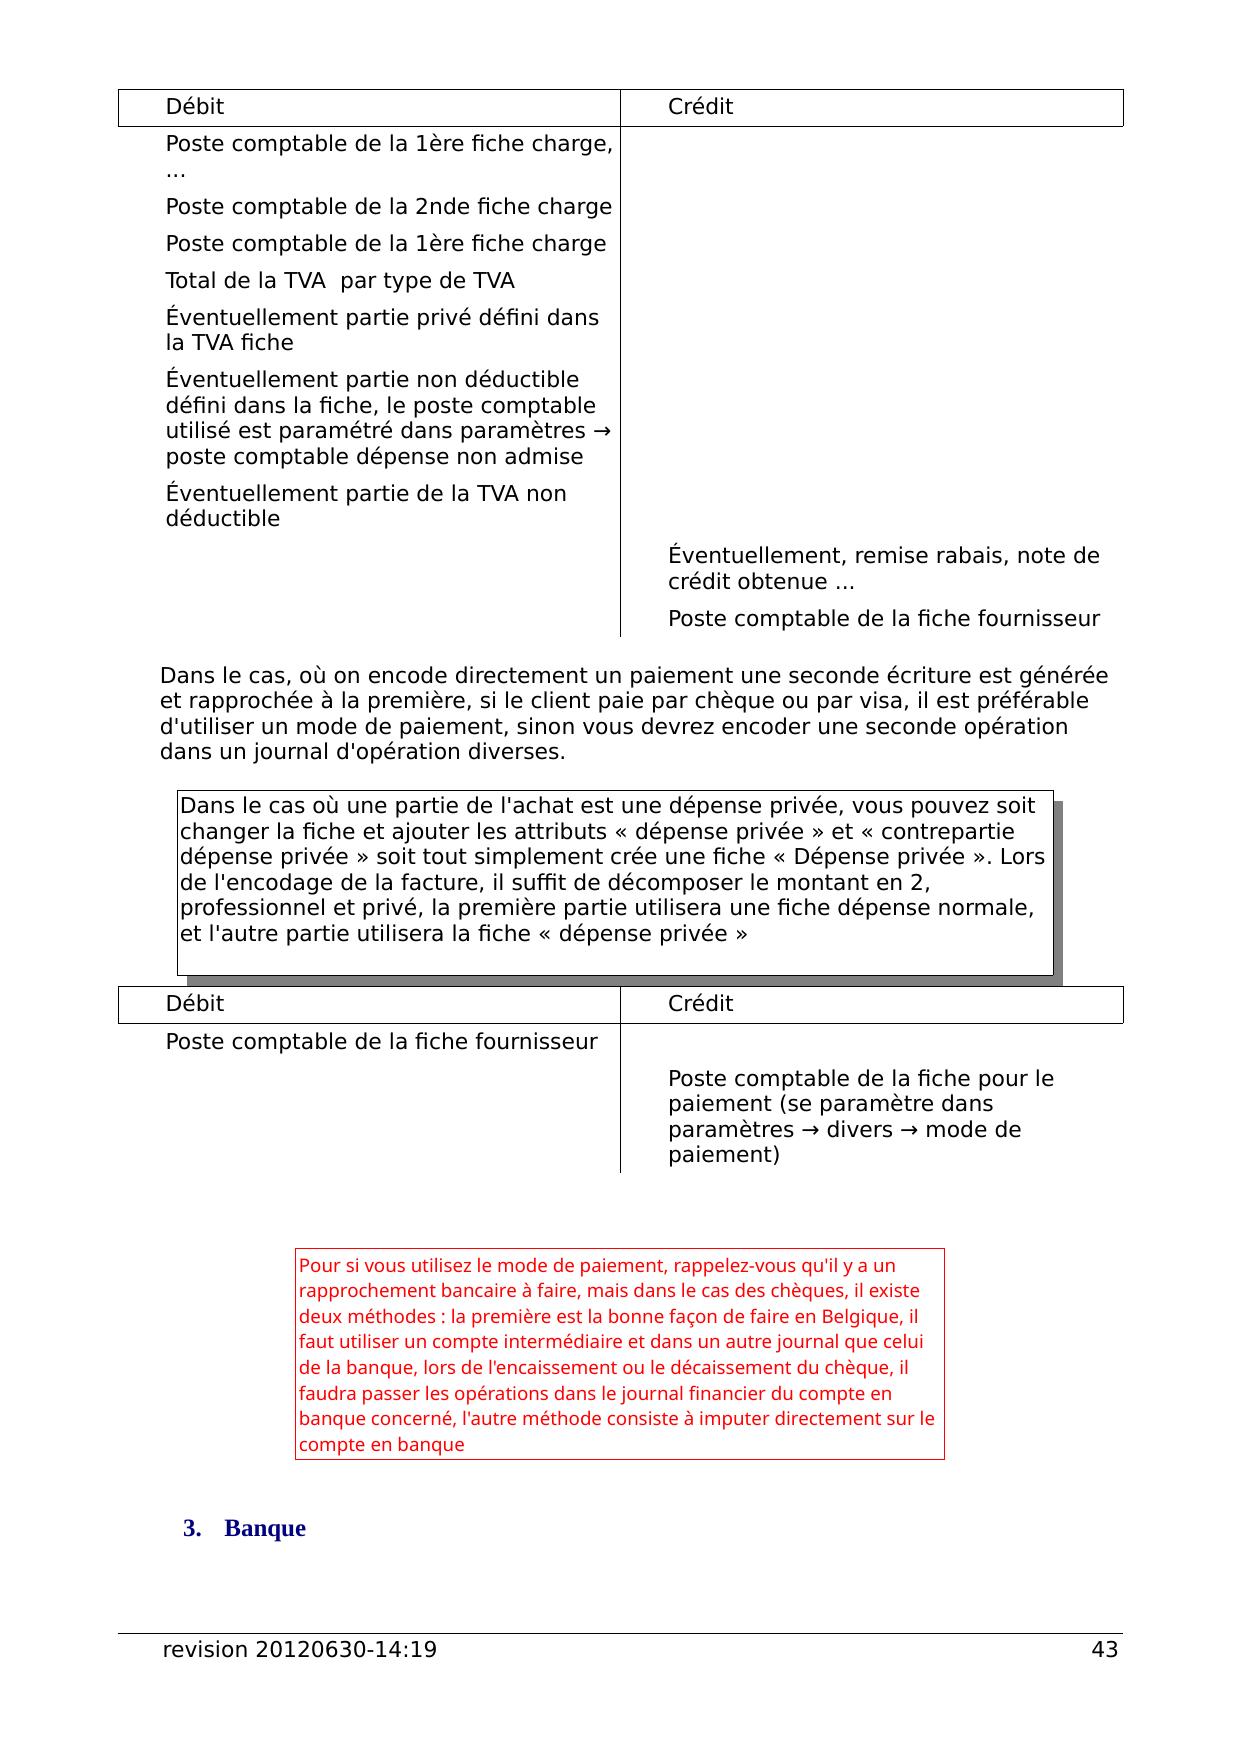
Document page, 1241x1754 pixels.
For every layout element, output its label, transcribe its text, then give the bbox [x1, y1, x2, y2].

table_header Débit [119, 90, 620, 126]
table_cell Éventuellement partie privé défini dans la TVA fiche [118, 299, 620, 362]
table_cell [621, 362, 1123, 475]
table_header Crédit [621, 987, 1123, 1023]
table_cell Éventuellement partie non déductible défini dans la fiche, le poste comptable utilisé est paramétré dans paramètres → poste comptable dépense non admise [118, 362, 620, 475]
table_cell Poste comptable de la 1ère fiche charge, ... [118, 127, 620, 188]
table_cell [118, 1060, 620, 1173]
table_cell [621, 127, 1123, 188]
table_cell Total de la TVA par type de TVA [118, 262, 620, 299]
table_cell [118, 600, 620, 637]
table_cell Poste comptable de la fiche pour le paiement (se paramètre dans paramètres → divers → mode de paiement) [621, 1060, 1123, 1173]
table_header Crédit [621, 90, 1123, 126]
text Pour si vous utilisez le mode de paiement, rappelez-vous qu'il y a un rapprochement bancaire à faire, mais dans le cas des chèques, il existe deux méthodes : la première est la bonne façon de faire en Belgique, il faut utiliser un compte intermédiaire et dans un autre journal que celui de la banque, lors de l'encaissement ou le décaissement du chèque, il faudra passer les opérations dans le journal financier du compte en banque concerné, l'autre méthode consiste à imputer directement sur le compte en banque [296, 1249, 944, 1459]
table_cell [621, 299, 1123, 362]
table_cell [621, 262, 1123, 299]
subtitle Banque [177, 1513, 1123, 1542]
text Dans le cas, où on encode directement un paiement une seconde écriture est générée et rapprochée à la première, si le client paie par chèque ou par visa, il est préférable d'utiliser un mode de paiement, sinon vous devrez encoder une seconde opération dans un journal d'opération diverses. [159, 663, 1123, 765]
table_cell Poste comptable de la 2nde fiche charge [118, 188, 620, 225]
table_cell [118, 538, 620, 600]
table_cell Poste comptable de la fiche fournisseur [118, 1024, 620, 1060]
text Dans le cas où une partie de l'achat est une dépense privée, vous pouvez soit changer la fiche et ajouter les attributs « dépense privée » et « contrepartie dépense privée » soit tout simplement crée une fiche « Dépense privée ». Lors de l'encodage de la facture, il suffit de décomposer le montant en 2, professionnel et privé, la première partie utilisera une fiche dépense normale, et l'autre partie utilisera la fiche « dépense privée » [178, 791, 1053, 947]
table_cell Éventuellement, remise rabais, note de crédit obtenue ... [621, 538, 1123, 600]
table_cell [621, 475, 1123, 538]
table_cell Poste comptable de la fiche fournisseur [621, 600, 1123, 637]
table_cell [621, 225, 1123, 262]
table_cell Poste comptable de la 1ère fiche charge [118, 225, 620, 262]
table_header Débit [119, 987, 620, 1023]
table_cell [621, 1024, 1123, 1060]
table_cell [621, 188, 1123, 225]
table_cell Éventuellement partie de la TVA non déductible [118, 475, 620, 538]
